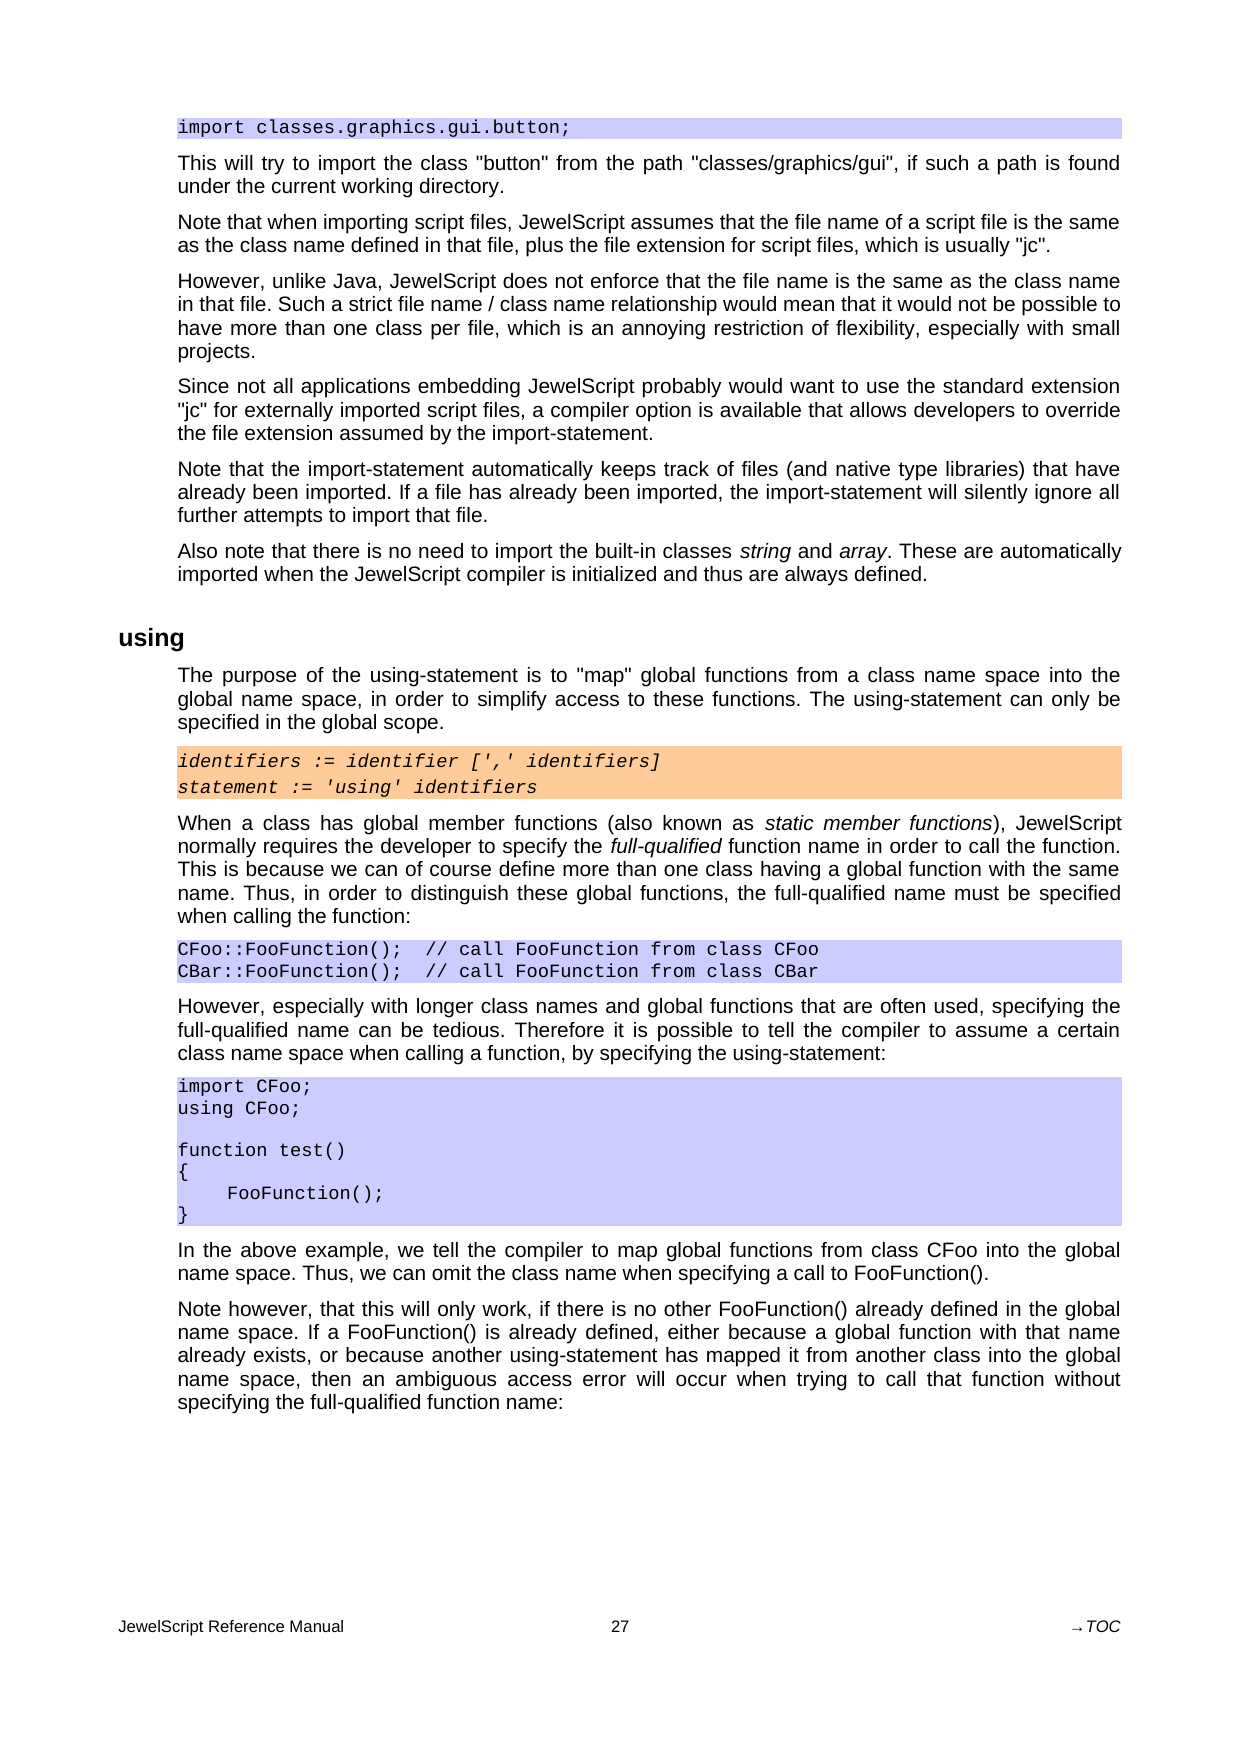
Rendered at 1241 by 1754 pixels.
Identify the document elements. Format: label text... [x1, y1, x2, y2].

text Note that the import-statement automatically keeps track of files (and native type libraries) that have already been imported. If a file has already been imported, the import-statement will silently ignore all further attempts to import that file. [177, 457, 1122, 527]
text However, unlike Java, JewelScript does not enforce that the file name is the same as the class name in that file. Such a strict file name / class name relationship would mean that it would not be possible to have more than one class per file, which is an annoying restriction of flexibility, especially with small projects. [177, 270, 1122, 363]
text identifiers := identifier [',' identifiers] statement := 'using' identifiers [177, 746, 1122, 799]
subtitle using [118, 623, 1122, 651]
text import classes.graphics.gui.button; [177, 118, 1122, 139]
text import CFoo; using CFoo; function test() { FooFunction(); } [177, 1077, 1122, 1226]
text The purpose of the using-statement is to "map" global functions from a class name space into the global name space, in order to simplify access to these functions. The using-statement can only be specified in the global scope. [177, 664, 1122, 733]
text However, especially with longer class names and global functions that are often used, specifying the full-qualified name can be tedious. Therefore it is possible to tell the compiler to assume a certain class name space when calling a function, by specifying the using-statement: [177, 995, 1122, 1065]
text Note that when importing script files, JewelScript assumes that the file name of a script file is the same as the class name defined in that file, plus the file extension for script files, which is usually "jc". [177, 211, 1122, 257]
text When a class has global member functions (also known as static member functions), JewelScript normally requires the developer to specify the full-qualified function name in order to call the function. This is because we can of course define more than one class having a global function with the same name. Thus, in order to distinguish these global functions, the full-qualified name must be specified when calling the function: [177, 812, 1122, 928]
text This will try to import the class "button" from the path "classes/graphics/gui", if such a path is found under the current working directory. [177, 152, 1122, 198]
text Note however, that this will only work, if there is no other FooFunction() already defined in the global name space. If a FooFunction() is already defined, either because a global function with that name already exists, or because another using-statement has mapped it from another class into the global name space, then an ambiguous access error will occur when trying to call that function without specifying the full-qualified function name: [177, 1297, 1122, 1413]
text Also note that there is no need to import the built-in classes string and array. These are automatically imported when the JewelScript compiler is initialized and thus are always defined. [177, 539, 1122, 586]
text CFoo::FooFunction(); // call FooFunction from class CFoo CBar::FooFunction(); // call FooFunction from class CBar [177, 940, 1122, 983]
text Since not all applications embedding JewelScript probably would want to use the standard extension "jc" for externally imported script files, a compiler option is available that allows developers to override the file extension assumed by the import-statement. [177, 375, 1122, 445]
text In the above example, we tell the compiler to map global functions from class CFoo into the global name space. Thus, we can omit the class name when specifying a call to FooFunction(). [177, 1238, 1122, 1285]
